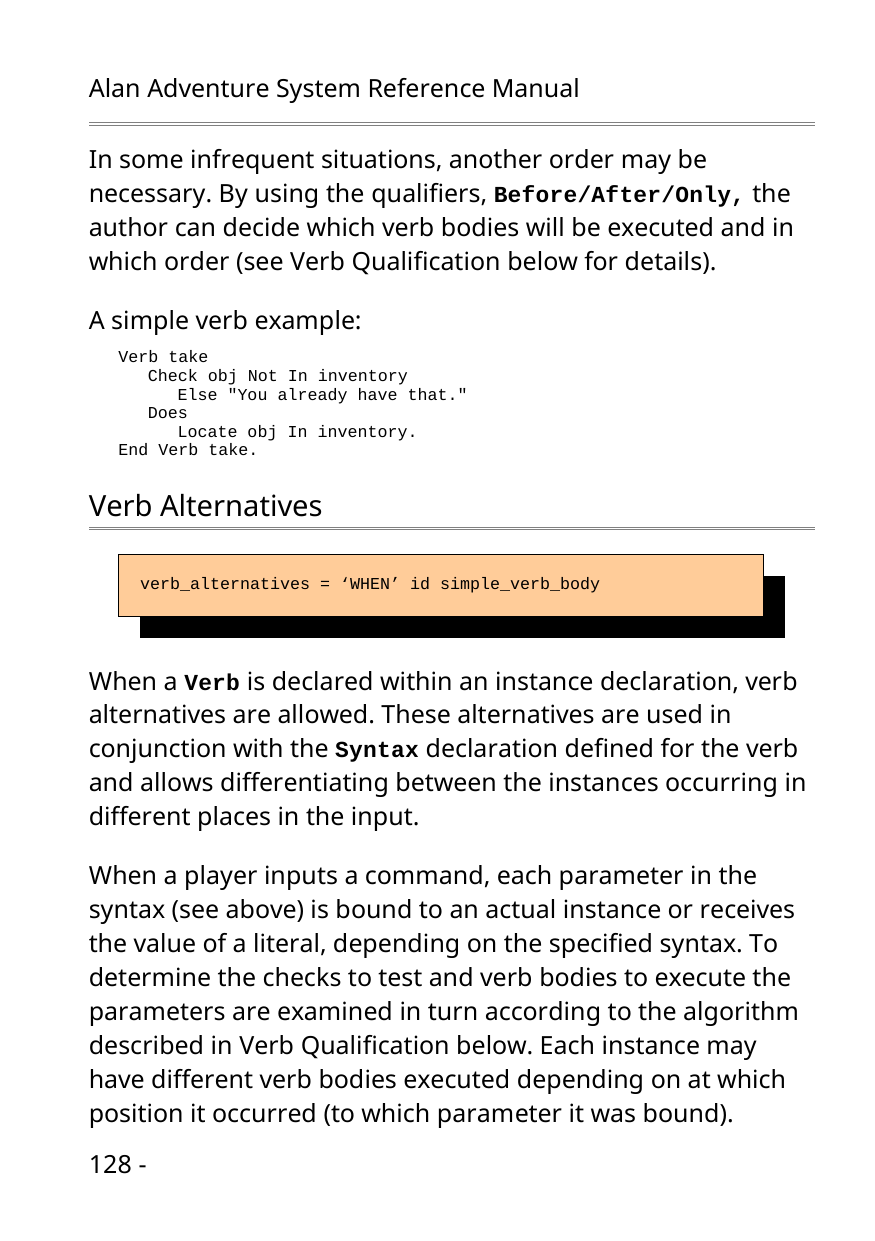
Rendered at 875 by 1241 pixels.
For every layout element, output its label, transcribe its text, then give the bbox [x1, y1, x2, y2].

text When a Verb is declared within an instance declaration, verb alternatives are allowed. These alternatives are used in conjunction with the Syntax decla­ration defined for the verb and allows differentiating between the instances occurring in different places in the input. [88, 663, 815, 833]
text A simple verb example: [88, 303, 815, 337]
text Verb take Check obj Not In inventory Else "You already have that." Does Locate obj In inventory. End Verb take. [118, 349, 815, 461]
text In some infrequent situations, another order may be necessary. By using the qualifiers, Before/After/Only, the author can decide which verb bodies will be executed and in which order (see Verb Qualification below for de­tails). [88, 142, 815, 278]
text verb_alternatives = ‘WHEN’ id simple_verb_body [119, 555, 763, 616]
subtitle Verb Alternatives [88, 486, 815, 529]
text When a player inputs a command, each parameter in the syntax (see above) is bound to an actual instance or receives the value of a literal, depending on the specified syntax. To determine the checks to test and verb bodies to execute the parameters are examined in turn according to the algorithm de­scribed in Verb Qualification below. Each instance may have different verb bodies executed depending on at which position it occurred (to which param­eter it was bound). [88, 858, 815, 1130]
